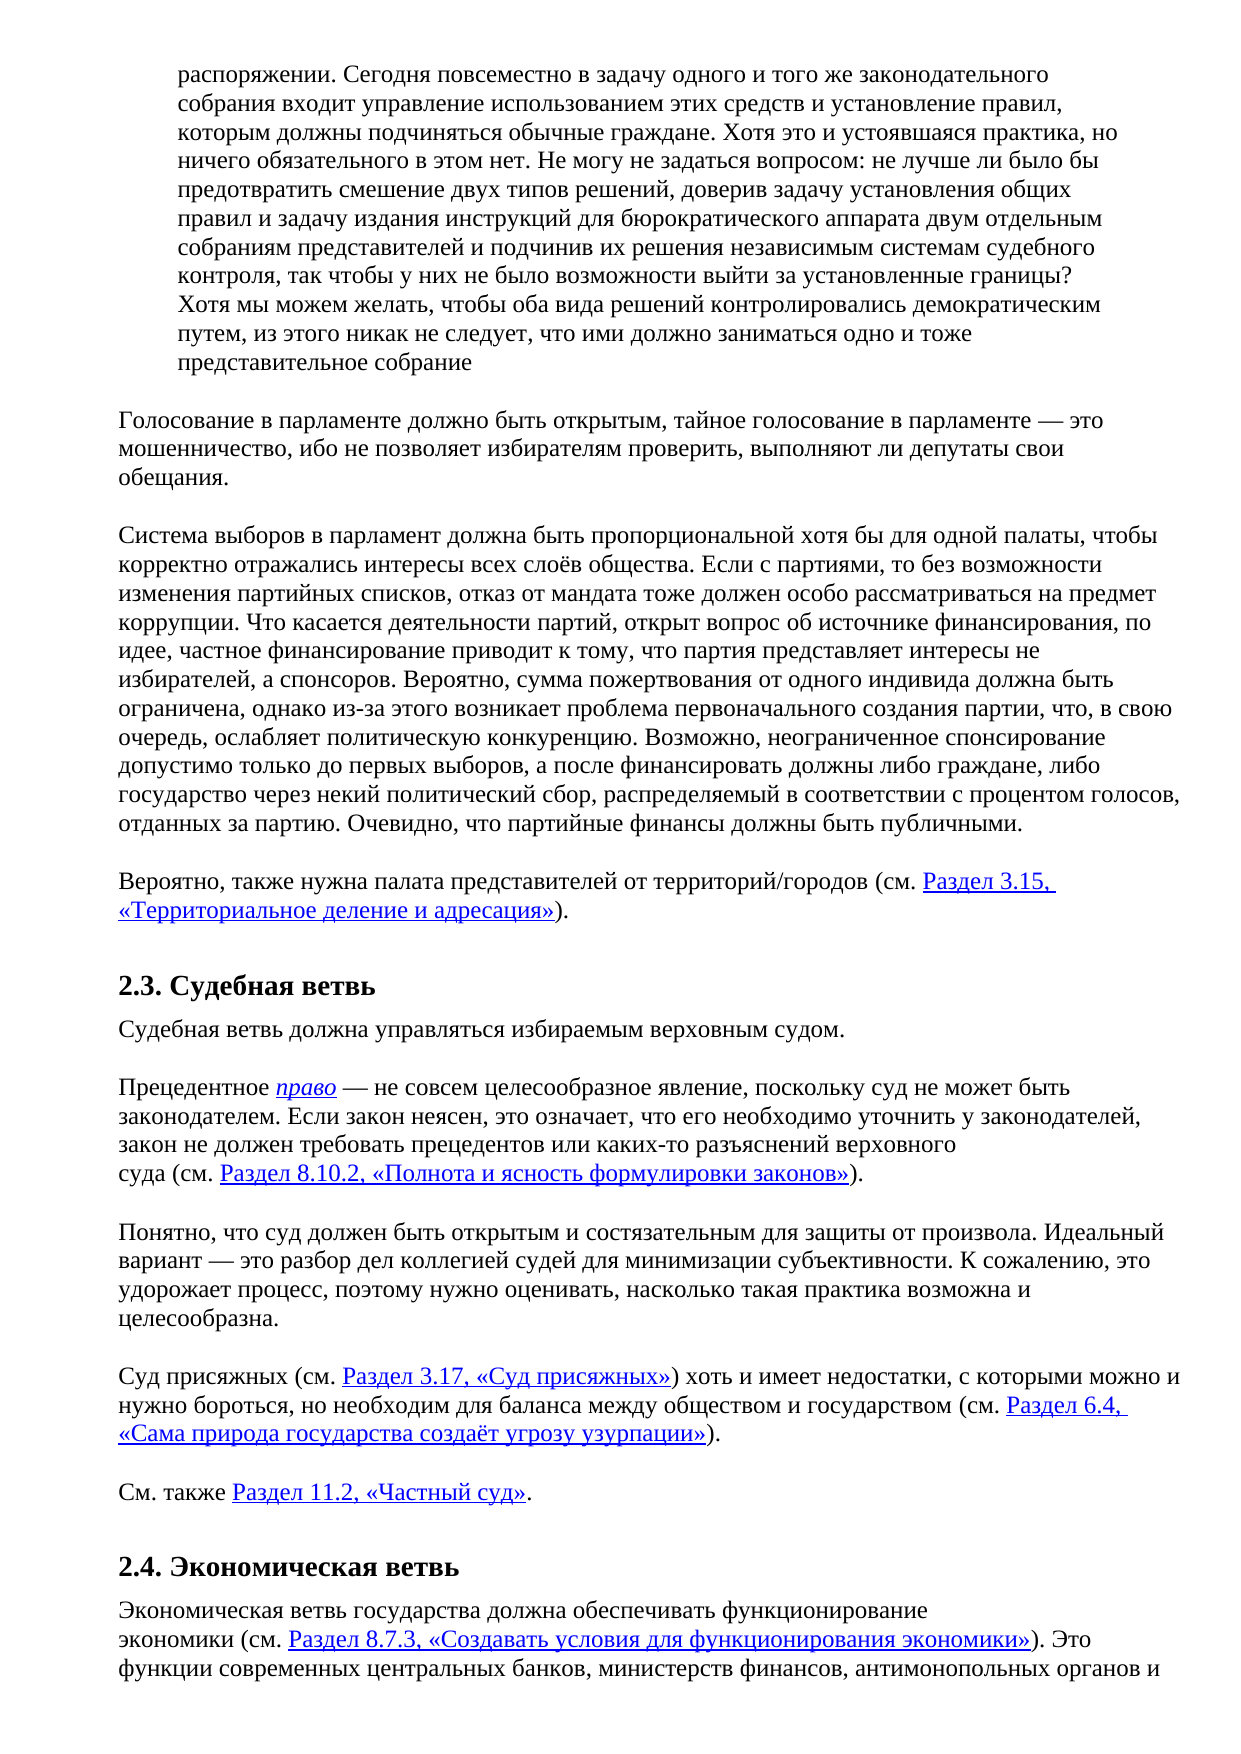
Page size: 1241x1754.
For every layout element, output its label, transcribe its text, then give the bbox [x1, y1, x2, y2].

text Вероятно, также нужна палата представителей от территорий/городов (см. Раздел 3.15, «Территориальное деление и адресация»). [118, 866, 1181, 924]
text Понятно, что суд должен быть открытым и состязательным для защиты от произвола. Идеальный вариант — это разбор дел коллегией судей для минимизации субъективности. К сожалению, это удорожает процесс, поэтому нужно оценивать, насколько такая практика возможна и целесообразна. [118, 1217, 1181, 1332]
subtitle 2.3. Судебная ветвь [118, 968, 1181, 1001]
subtitle 2.4. Экономическая ветвь [118, 1549, 1181, 1583]
text Судебная ветвь должна управляться избираемым верховным судом. [118, 1014, 1181, 1043]
text распоряжении. Сегодня повсеместно в задачу одного и того же законодательного собрания входит управление использованием этих средств и установление правил, которым должны подчиняться обычные граждане. Хотя это и устоявшаяся практика, но ничего обязательного в этом нет. Не могу не задаться вопросом: не лучше ли было бы предотвратить смешение двух типов решений, доверив задачу установления общих правил и задачу издания инструкций для бюрократического аппарата двум отдельным собраниям представителей и подчинив их решения независимым системам судебного контроля, так чтобы у них не было возможности выйти за установленные границы? Хотя мы можем желать, чтобы оба вида решений контролировались демократическим путем, из этого никак не следует, что ими должно заниматься одно и тоже представительное собрание [177, 59, 1122, 375]
text Прецедентное право — не совсем целесообразное явление, поскольку суд не может быть законодателем. Если закон неясен, это означает, что его необходимо уточнить у законодателей, закон не должен требовать прецедентов или каких-то разъяснений верховного суда (см. Раздел 8.10.2, «Полнота и ясность формулировки законов»). [118, 1072, 1181, 1187]
text См. также Раздел 11.2, «Частный суд». [118, 1477, 1181, 1506]
text Голосование в парламенте должно быть открытым, тайное голосование в парламенте — это мошенничество, ибо не позволяет избирателям проверить, выполняют ли депутаты свои обещания. [118, 405, 1181, 491]
text Суд присяжных (см. Раздел 3.17, «Суд присяжных») хоть и имеет недостатки, с которыми можно и нужно бороться, но необходим для баланса между обществом и государством (см. Раздел 6.4, «Сама природа государства создаёт угрозу узурпации»). [118, 1361, 1181, 1447]
text Система выборов в парламент должна быть пропорциональной хотя бы для одной палаты, чтобы корректно отражались интересы всех слоёв общества. Если с партиями, то без возможности изменения партийных списков, отказ от мандата тоже должен особо рассматриваться на предмет коррупции. Что касается деятельности партий, открыт вопрос об источнике финансирования, по идее, частное финансирование приводит к тому, что партия представляет интересы не избирателей, а спонсоров. Вероятно, сумма пожертвования от одного индивида должна быть ограничена, однако из-за этого возникает проблема первоначального создания партии, что, в свою очередь, ослабляет политическую конкуренцию. Возможно, неограниченное спонсирование допустимо только до первых выборов, а после финансировать должны либо граждане, либо государство через некий политический сбор, распределяемый в соответствии с процентом голосов, отданных за партию. Очевидно, что партийные финансы должны быть публичными. [118, 521, 1181, 837]
text Экономическая ветвь государства должна обеспечивать функционирование экономики (см. Раздел 8.7.3, «Создавать условия для функционирования экономики»). Это функции современных центральных банков, министерств финансов, антимонопольных органов и [118, 1596, 1181, 1682]
